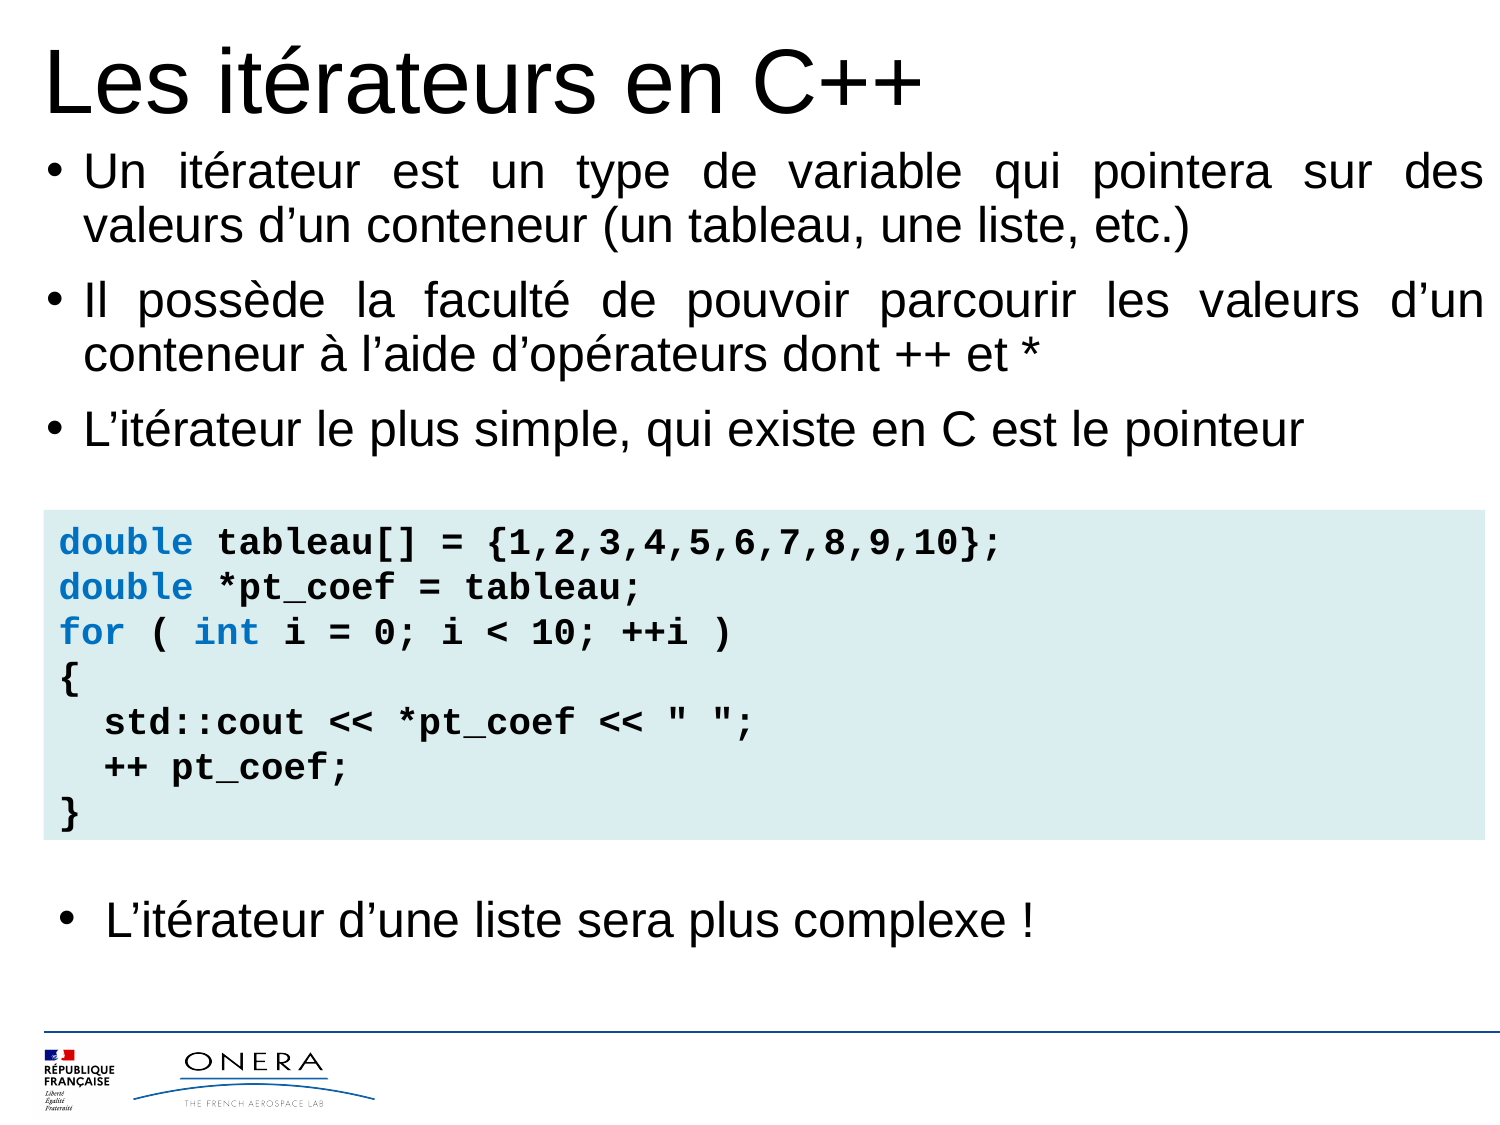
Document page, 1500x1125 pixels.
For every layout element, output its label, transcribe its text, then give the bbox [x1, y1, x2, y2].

text_box Les itérateurs en C++ [43, 0, 1486, 169]
text_box double tableau[] = {1,2,3,4,5,6,7,8,9,10}; double *pt_coef = tableau; for ( int i = 0; i < 10; ++i ) { std::cout << *pt_coef << " "; ++ pt_coef; } [43, 509, 1486, 840]
text_box L’itérateur d’une liste sera plus complexe ! [43, 880, 1486, 955]
picture [133, 1052, 375, 1107]
picture [34, 1039, 125, 1121]
text_box Un itérateur est un type de variable qui pointera sur des valeurs d’un conteneur (un tableau, une liste, etc.) Il possède la faculté de pouvoir parcourir les valeurs d’un conteneur à l’aide d’opérateurs dont ++ et * L’itérateur le plus simple, qui existe en C est le pointeur [45, 145, 1486, 480]
